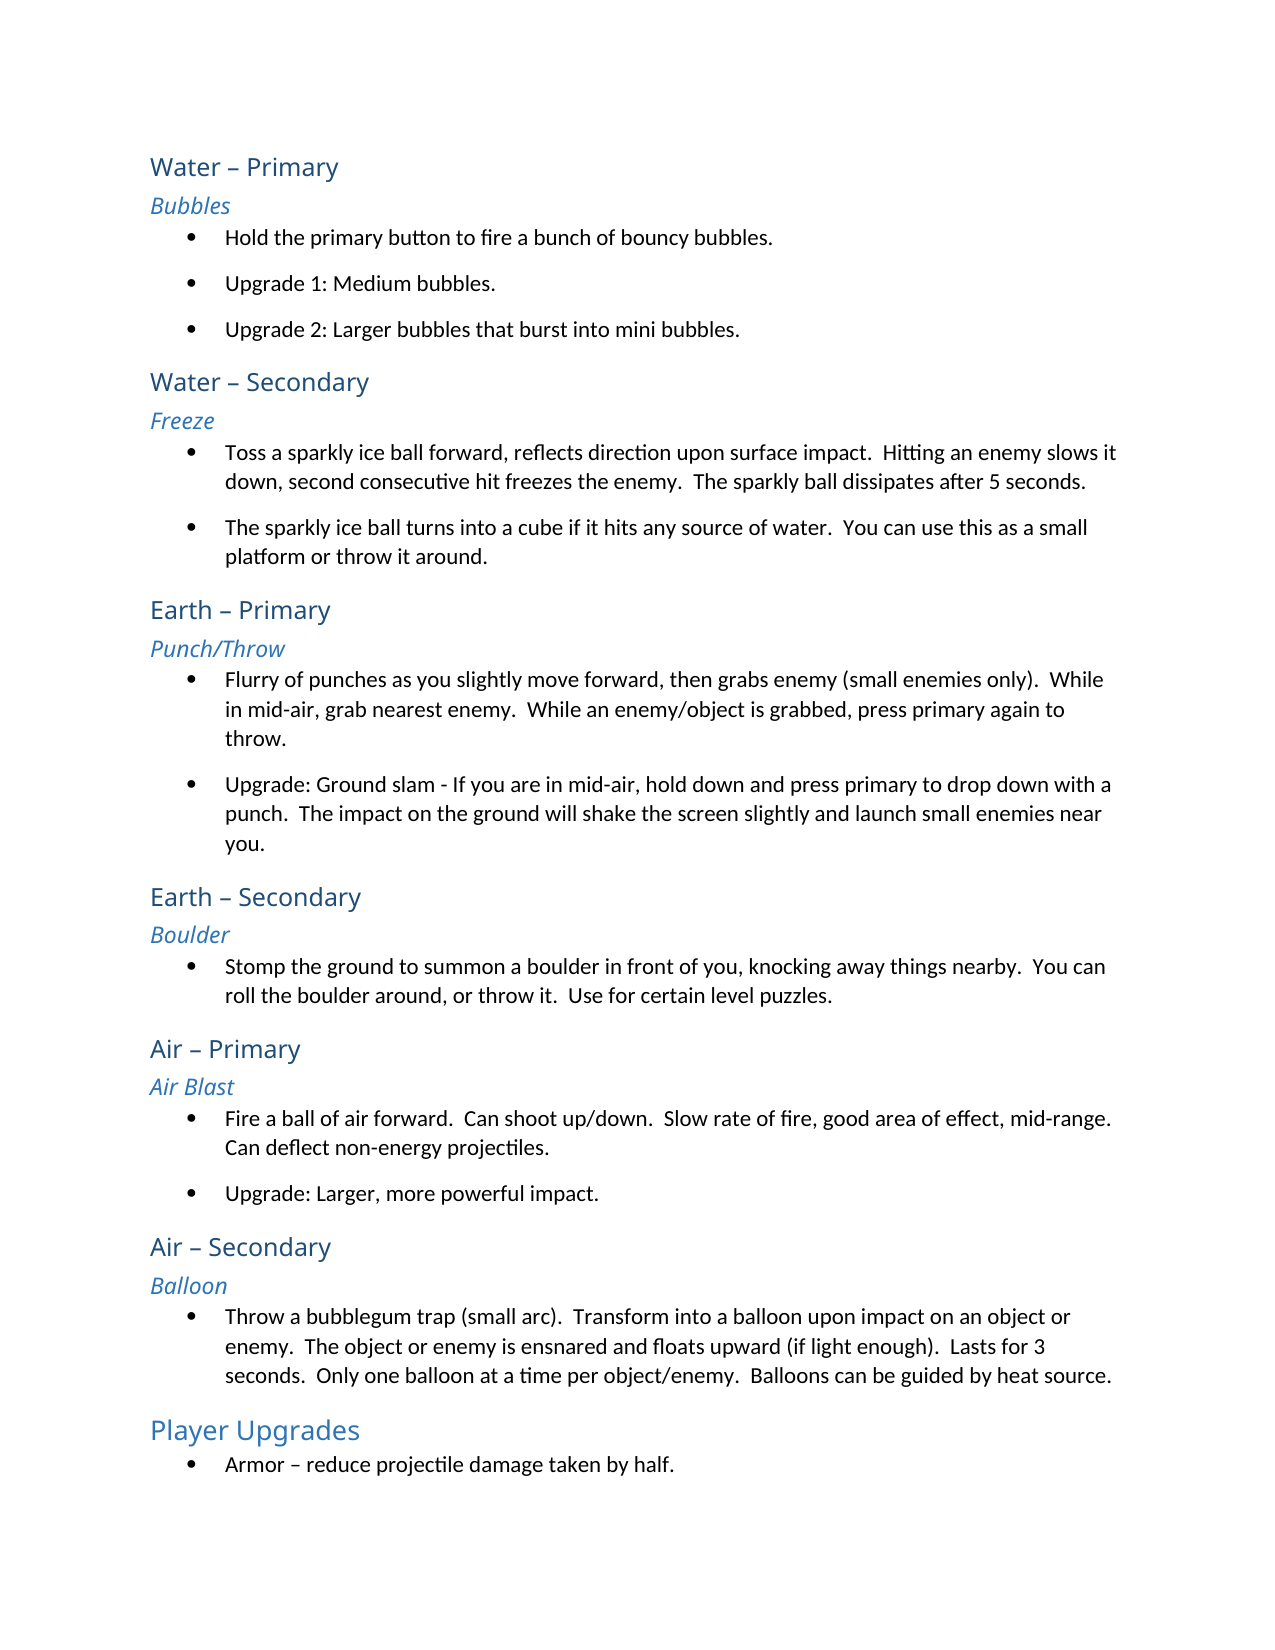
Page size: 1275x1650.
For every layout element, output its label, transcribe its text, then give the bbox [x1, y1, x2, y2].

subtitle Air Blast [150, 1071, 1125, 1103]
subtitle Air – Secondary [150, 1230, 1125, 1264]
list Upgrade 1: Medium bubbles. [187, 269, 1125, 297]
list Flurry of punches as you slightly move forward, then grabs enemy (small enemies only). While in mid-air, grab nearest enemy. While an enemy/object is grabbed, press primary again to throw. [187, 665, 1125, 752]
subtitle Boulder [150, 919, 1125, 950]
list Armor – reduce projectile damage taken by half. [187, 1450, 1125, 1478]
subtitle Water – Secondary [150, 365, 1125, 399]
subtitle Freeze [150, 405, 1125, 436]
list The sparkly ice ball turns into a cube if it hits any source of water. You can use this as a small platform or throw it around. [187, 513, 1125, 571]
list Fire a ball of air forward. Can shoot up/down. Slow rate of fire, good area of effect, mid-range. Can deflect non-energy projectiles. [187, 1104, 1125, 1162]
subtitle Water – Primary [150, 150, 1125, 184]
list Upgrade: Larger, more powerful impact. [187, 1179, 1125, 1208]
list Stomp the ground to summon a boulder in front of you, knocking away things nearby. You can roll the boulder around, or throw it. Use for certain level puzzles. [187, 952, 1125, 1009]
list Upgrade: Ground slam - If you are in mid-air, hold down and press primary to drop down with a punch. The impact on the ground will shake the screen slightly and launch small enemies near you. [187, 770, 1125, 857]
subtitle Player Upgrades [150, 1411, 1125, 1448]
list Toss a sparkly ice ball forward, reflects direction upon surface impact. Hitting an enemy slows it down, second consecutive hit freezes the enemy. The sparkly ball dissipates after 5 seconds. [187, 438, 1125, 495]
list Upgrade 2: Larger bubbles that burst into mini bubbles. [187, 315, 1125, 343]
subtitle Earth – Primary [150, 593, 1125, 627]
list Hold the primary button to fire a bunch of bouncy bubbles. [187, 223, 1125, 251]
list Throw a bubblegum trap (small arc). Transform into a balloon upon impact on an object or enemy. The object or enemy is ensnared and floats upward (if light enough). Lasts for 3 seconds. Only one balloon at a time per object/enemy. Balloons can be guided by heat source. [187, 1302, 1125, 1389]
subtitle Bubbles [150, 190, 1125, 221]
subtitle Punch/Throw [150, 633, 1125, 664]
subtitle Earth – Secondary [150, 879, 1125, 913]
subtitle Balloon [150, 1270, 1125, 1301]
subtitle Air – Primary [150, 1031, 1125, 1066]
